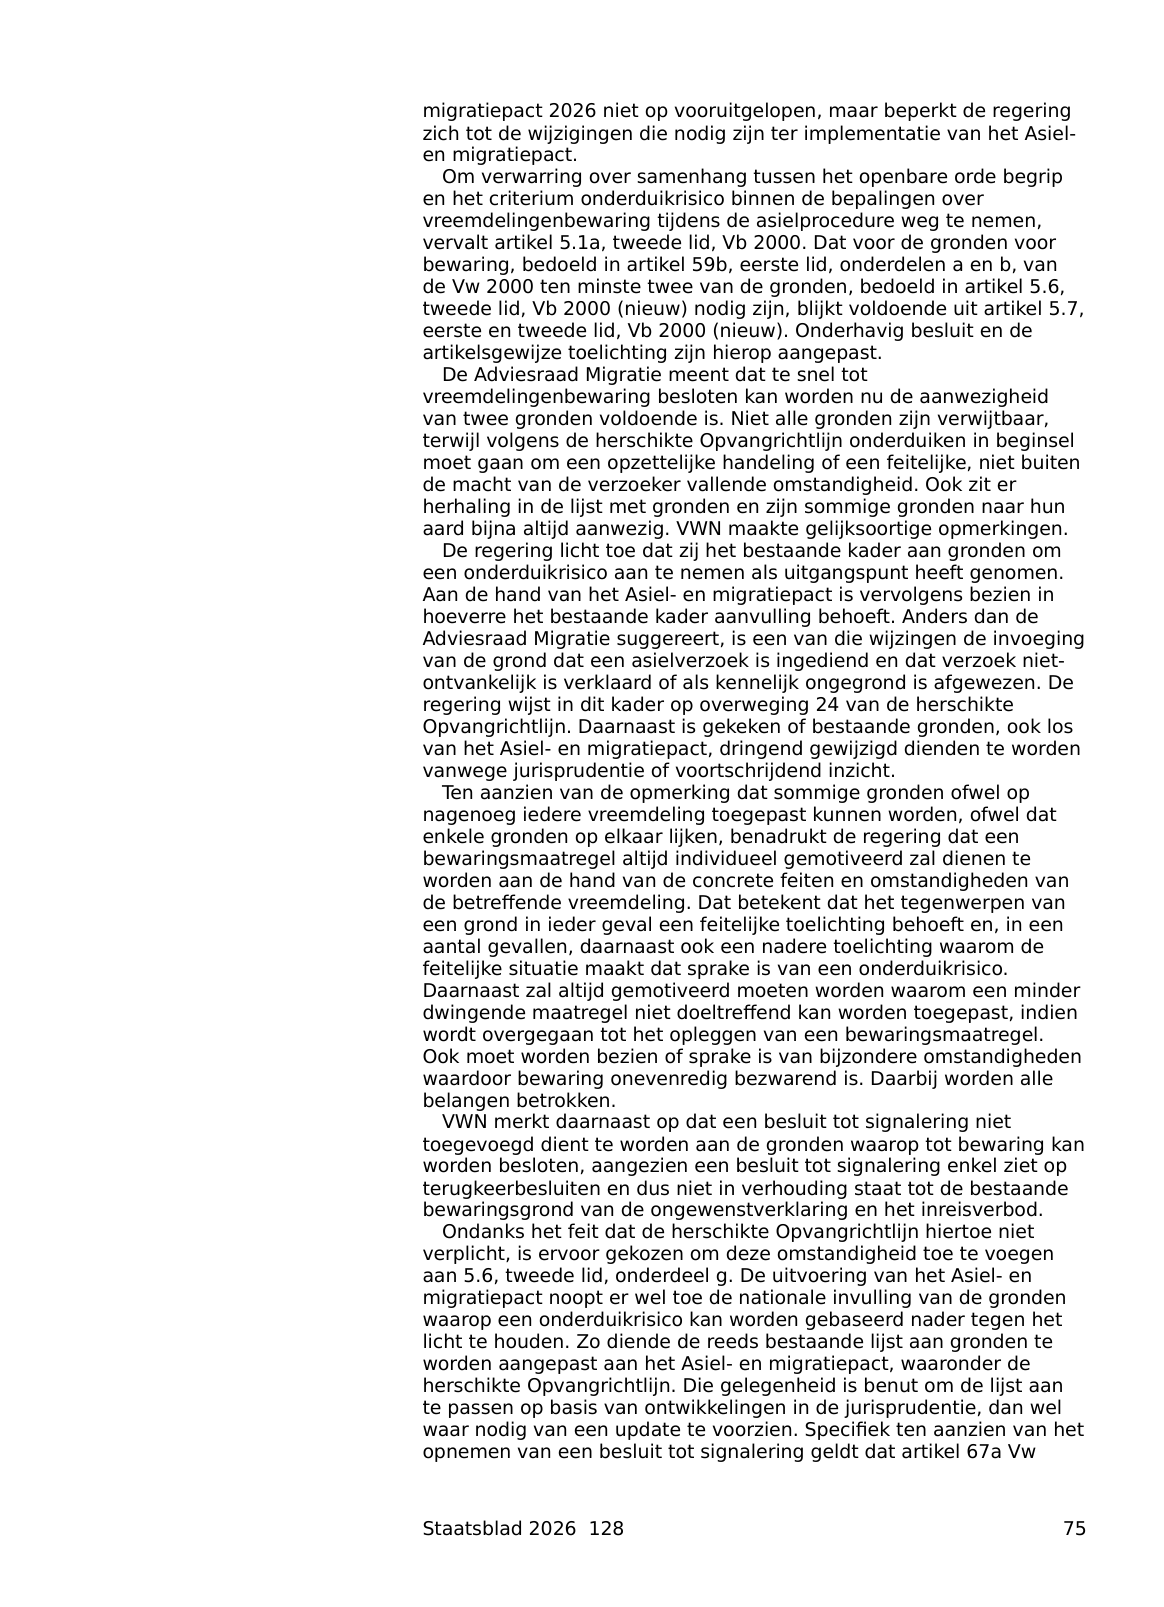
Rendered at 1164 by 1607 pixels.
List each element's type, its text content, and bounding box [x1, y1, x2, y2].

text De regering licht toe dat zij het bestaande kader aan gronden om een onderduikrisico aan te nemen als uitgangspunt heeft genomen. Aan de hand van het Asiel- en migratiepact is vervolgens bezien in hoeverre het bestaande kader aanvulling behoeft. Anders dan de Adviesraad Migratie suggereert, is een van die wijzingen de invoeging van de grond dat een asielverzoek is ingediend en dat verzoek niet-ontvankelijk is verklaard of als kennelijk ongegrond is afgewezen. De regering wijst in dit kader op overweging 24 van de herschikte Opvangrichtlijn. Daarnaast is gekeken of bestaande gronden, ook los van het Asiel- en migratiepact, dringend gewijzigd dienden te worden vanwege jurisprudentie of voortschrijdend inzicht. [422, 540, 1087, 782]
text VWN merkt daarnaast op dat een besluit tot signalering niet toegevoegd dient te worden aan de gronden waarop tot bewaring kan worden besloten, aangezien een besluit tot signalering enkel ziet op terugkeerbesluiten en dus niet in verhouding staat tot de bestaande bewaringsgrond van de ongewenstverklaring en het inreisverbod. [422, 1111, 1087, 1221]
text Ten aanzien van de opmerking dat sommige gronden ofwel op nagenoeg iedere vreemdeling toegepast kunnen worden, ofwel dat enkele gronden op elkaar lijken, benadrukt de regering dat een bewaringsmaatregel altijd individueel gemotiveerd zal dienen te worden aan de hand van de concrete feiten en omstandigheden van de betreffende vreemdeling. Dat betekent dat het tegenwerpen van een grond in ieder geval een feitelijke toelichting behoeft en, in een aantal gevallen, daarnaast ook een nadere toelichting waarom de feitelijke situatie maakt dat sprake is van een onderduikrisico. Daarnaast zal altijd gemotiveerd moeten worden waarom een minder dwingende maatregel niet doeltreffend kan worden toegepast, indien wordt overgegaan tot het opleggen van een bewaringsmaatregel. Ook moet worden bezien of sprake is van bijzondere omstandigheden waardoor bewaring onevenredig bezwarend is. Daarbij worden alle belangen betrokken. [422, 782, 1087, 1111]
text Ondanks het feit dat de herschikte Opvangrichtlijn hiertoe niet verplicht, is ervoor gekozen om deze omstandigheid toe te voegen aan 5.6, tweede lid, onderdeel g. De uitvoering van het Asiel- en migratiepact noopt er wel toe de nationale invulling van de gronden waarop een onderduikrisico kan worden gebaseerd nader tegen het licht te houden. Zo diende de reeds bestaande lijst aan gronden te worden aangepast aan het Asiel- en migratiepact, waaronder de herschikte Opvangrichtlijn. Die gelegenheid is benut om de lijst aan te passen op basis van ontwikkelingen in de jurisprudentie, dan wel waar nodig van een update te voorzien. Specifiek ten aanzien van het opnemen van een besluit tot signalering geldt dat artikel 67a Vw [422, 1221, 1087, 1463]
text migratiepact 2026 niet op vooruitgelopen, maar beperkt de regering zich tot de wijzigingen die nodig zijn ter implementatie van het Asiel- en migratiepact. [422, 100, 1087, 166]
text De Adviesraad Migratie meent dat te snel tot vreemdelingenbewaring besloten kan worden nu de aanwezigheid van twee gronden voldoende is. Niet alle gronden zijn verwijtbaar, terwijl volgens de herschikte Opvangrichtlijn onderduiken in beginsel moet gaan om een opzettelijke handeling of een feitelijke, niet buiten de macht van de verzoeker vallende omstandigheid. Ook zit er herhaling in de lijst met gronden en zijn sommige gronden naar hun aard bijna altijd aanwezig. VWN maakte gelijksoortige opmerkingen. [422, 364, 1087, 540]
text Om verwarring over samenhang tussen het openbare orde begrip en het criterium onderduikrisico binnen de bepalingen over vreemdelingenbewaring tijdens de asielprocedure weg te nemen, vervalt artikel 5.1a, tweede lid, Vb 2000. Dat voor de gronden voor bewaring, bedoeld in artikel 59b, eerste lid, onderdelen a en b, van de Vw 2000 ten minste twee van de gronden, bedoeld in artikel 5.6, tweede lid, Vb 2000 (nieuw) nodig zijn, blijkt voldoende uit artikel 5.7, eerste en tweede lid, Vb 2000 (nieuw). Onderhavig besluit en de artikelsgewijze toelichting zijn hierop aangepast. [422, 166, 1087, 364]
